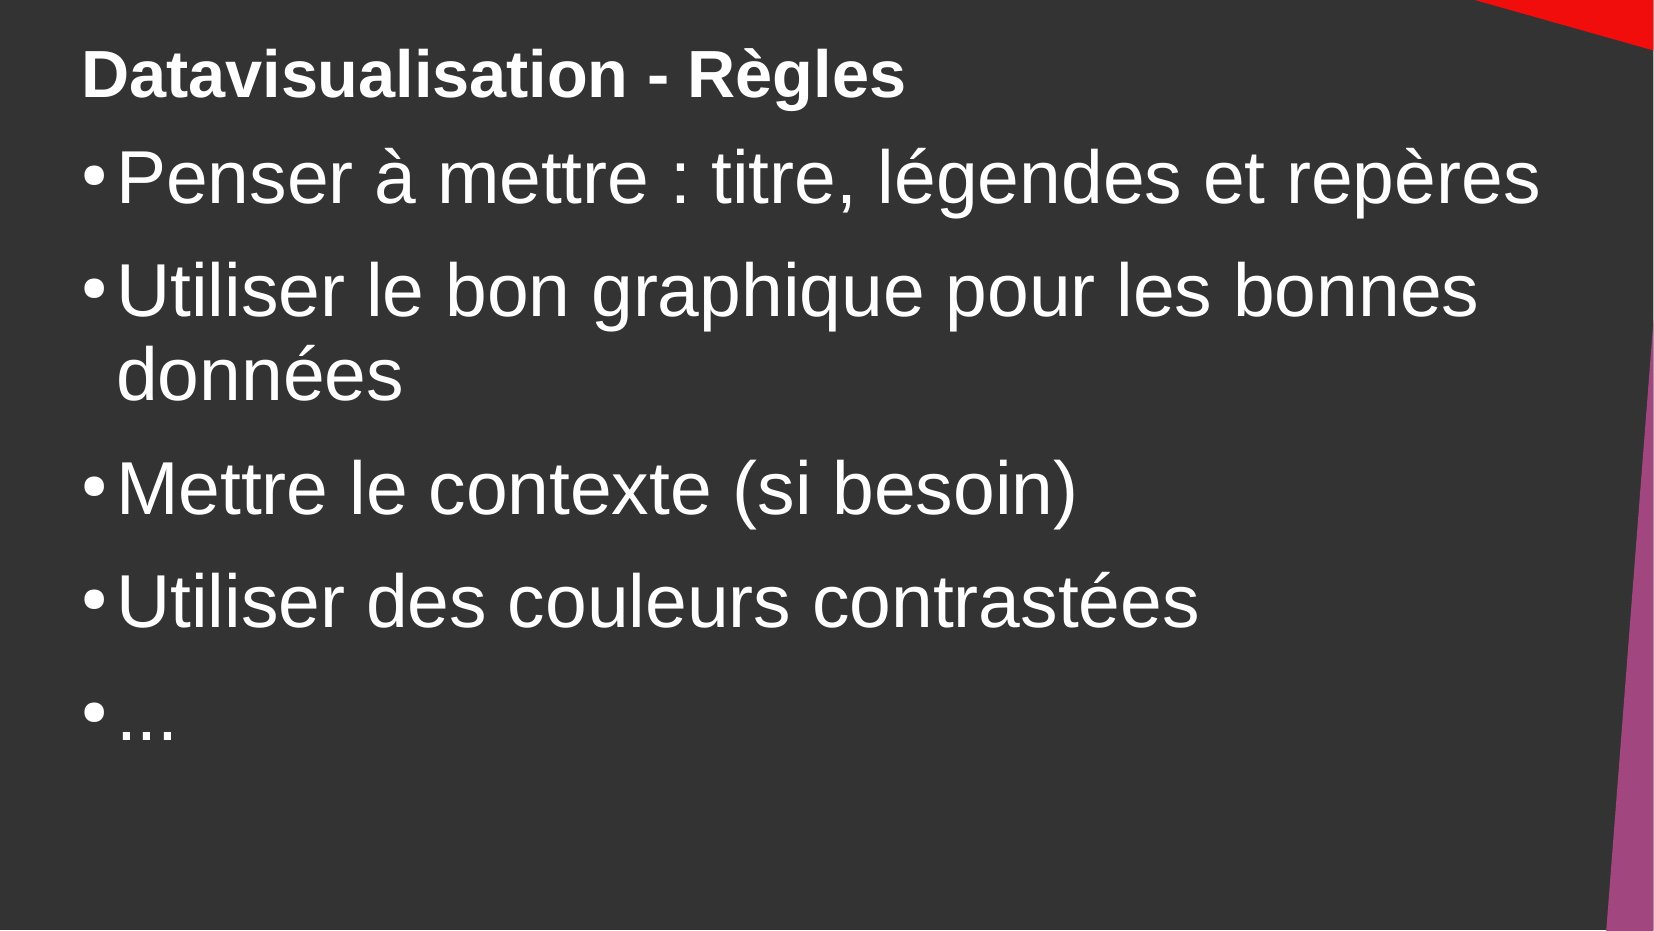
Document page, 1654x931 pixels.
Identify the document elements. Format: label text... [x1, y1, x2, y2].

list Penser à mettre : titre, légendes et repères Utiliser le bon graphique pour les bonnes données Mettre le contexte (si besoin) Utiliser des couleurs contrastées ... [80, 135, 1560, 827]
title Datavisualisation - Règles [81, 37, 1570, 122]
text_box [1606, 313, 1654, 931]
text_box [1474, 0, 1654, 51]
